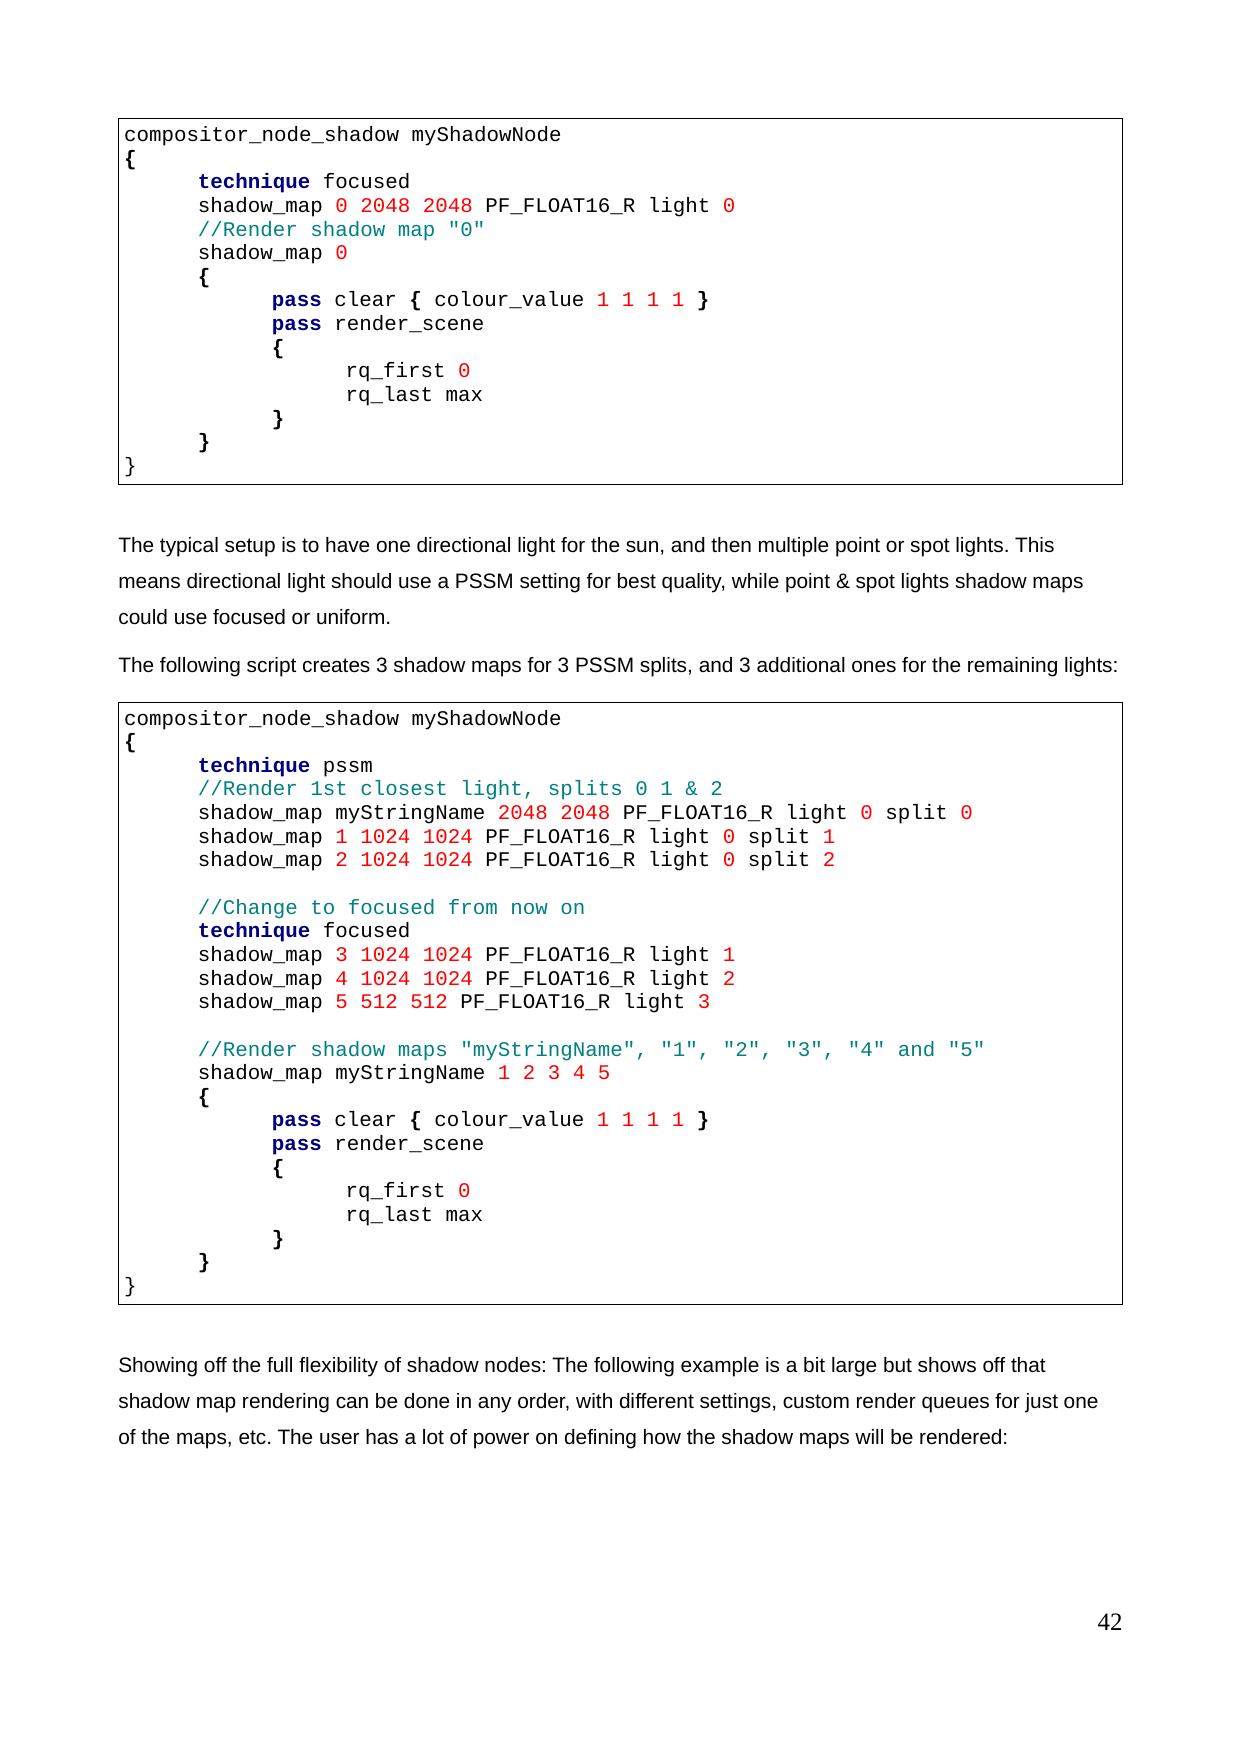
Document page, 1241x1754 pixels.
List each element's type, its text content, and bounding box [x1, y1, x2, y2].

table_header compositor_node_shadow myShadowNode { technique pssm //Render 1st closest light, splits 0 1 & 2 shadow_map myStringName 2048 2048 PF_FLOAT16_R light 0 split 0 shadow_map 1 1024 1024 PF_FLOAT16_R light 0 split 1 shadow_map 2 1024 1024 PF_FLOAT16_R light 0 split 2 //Change to focused from now on technique focused shadow_map 3 1024 1024 PF_FLOAT16_R light 1 shadow_map 4 1024 1024 PF_FLOAT16_R light 2 shadow_map 5 512 512 PF_FLOAT16_R light 3 //Render shadow maps "myStringName", "1", "2", "3", "4" and "5" shadow_map myStringName 1 2 3 4 5 { pass clear { colour_value 1 1 1 1 } pass render_scene { rq_first 0 rq_last max } } } [119, 703, 1122, 1304]
text Showing off the full flexibility of shadow nodes: The following example is a bit large but shows off that shadow map rendering can be done in any order, with different settings, custom render queues for just one of the maps, etc. The user has a lot of power on defining how the shadow maps will be rendered: [118, 1353, 1122, 1449]
text The typical setup is to have one directional light for the sun, and then multiple point or spot lights. This means directional light should use a PSSM setting for best quality, while point & spot lights shadow maps could use focused or uniform. [118, 533, 1122, 629]
table_header compositor_node_shadow myShadowNode { technique focused shadow_map 0 2048 2048 PF_FLOAT16_R light 0 //Render shadow map "0" shadow_map 0 { pass clear { colour_value 1 1 1 1 } pass render_scene { rq_first 0 rq_last max } } } [119, 119, 1122, 484]
text The following script creates 3 shadow maps for 3 PSSM splits, and 3 additional ones for the remaining lights: [118, 653, 1122, 677]
